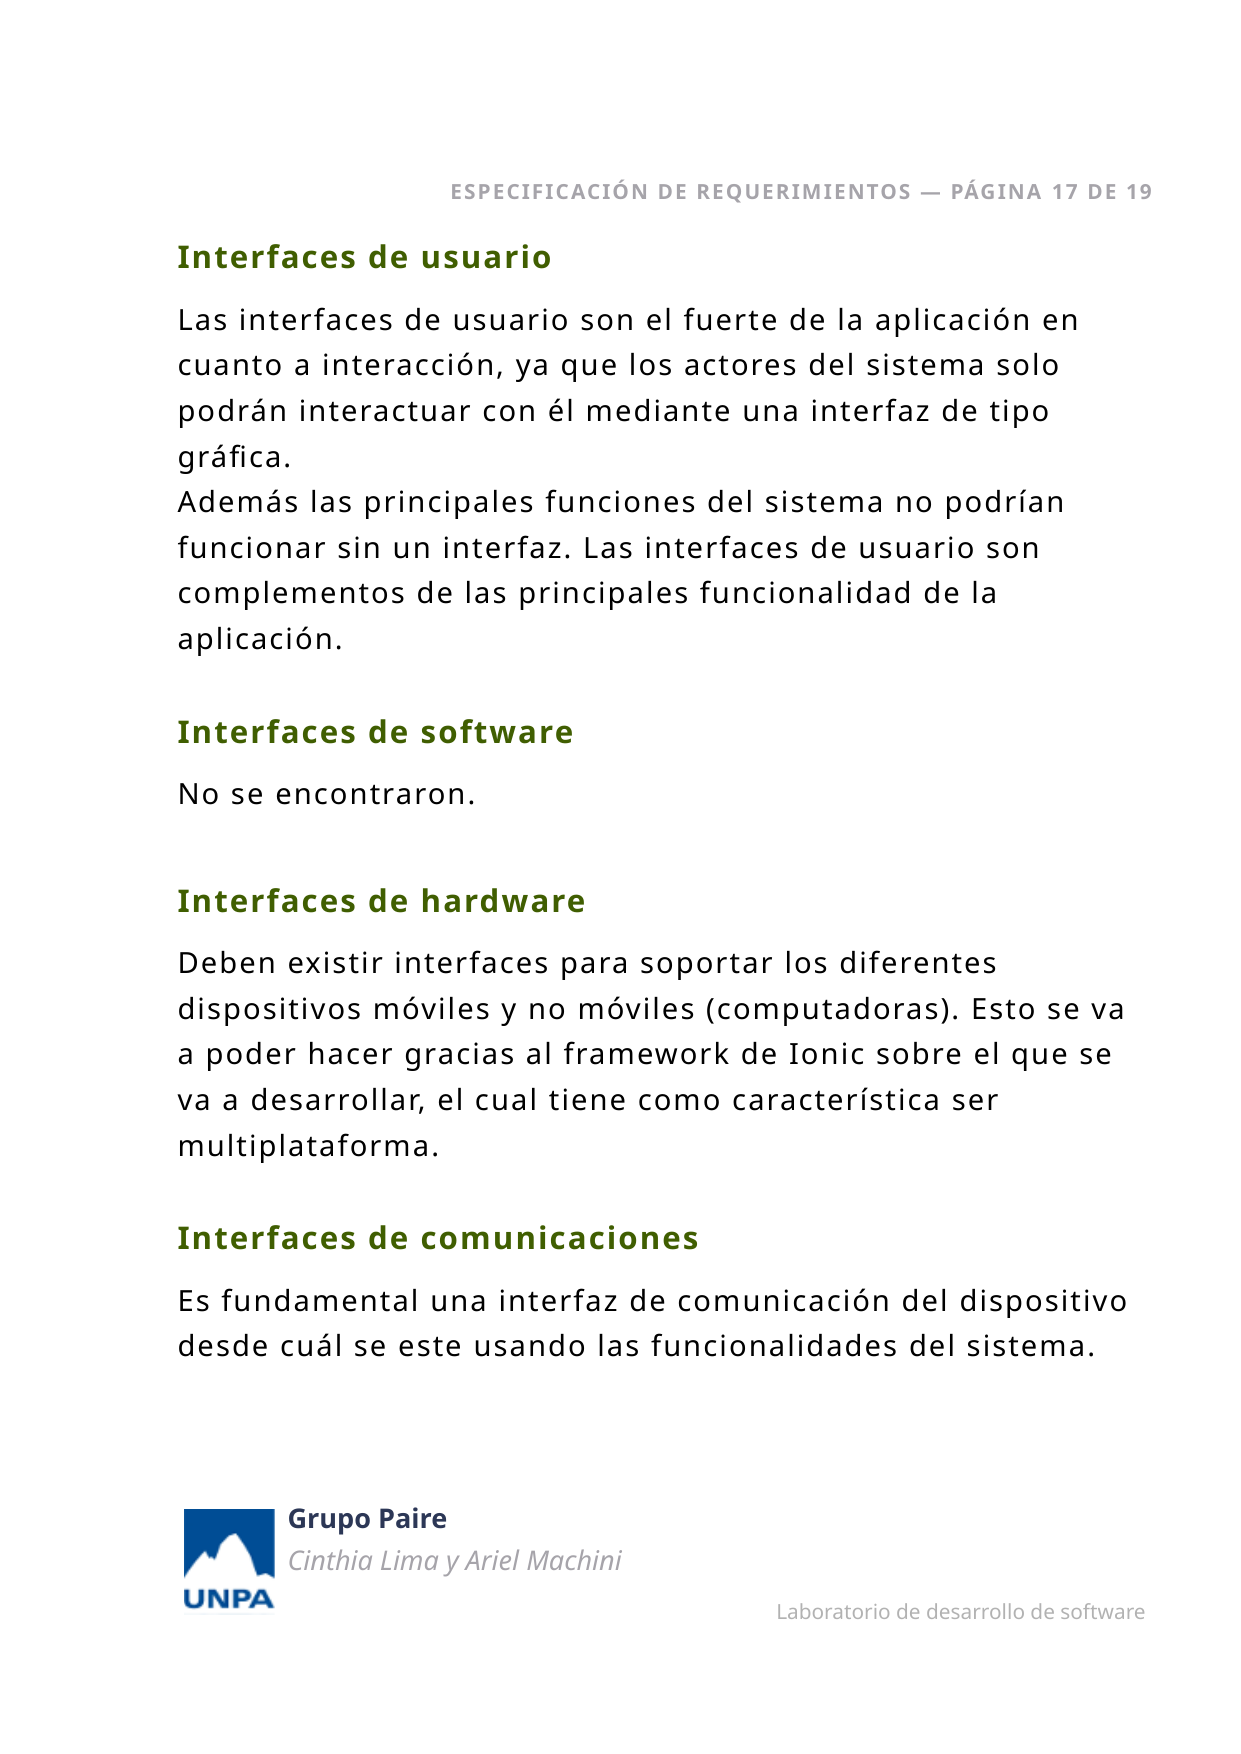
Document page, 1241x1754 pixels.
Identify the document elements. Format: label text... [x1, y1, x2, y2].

picture [184, 1509, 275, 1615]
text Interfaces de comunicaciones [177, 1216, 1152, 1259]
text Es fundamental una interfaz de comunicación del dispositivo desde cuál se este usando las funcionalidades del sistema. [177, 1280, 1152, 1365]
text Interfaces de hardware [177, 878, 1152, 921]
text Además las principales funciones del sistema no podrían funcionar sin un interfaz. Las interfaces de usuario son complementos de las principales funcionalidad de la aplicación. [177, 481, 1152, 658]
text Interfaces de usuario [177, 235, 1152, 278]
text Deben existir interfaces para soportar los diferentes dispositivos móviles y no móviles (computadoras). Esto se va a poder hacer gracias al framework de Ionic sobre el que se va a desarrollar, el cual tiene como característica ser multiplataforma. [177, 942, 1152, 1164]
text Interfaces de software [177, 709, 1152, 752]
text Las interfaces de usuario son el fuerte de la aplicación en cuanto a interacción, ya que los actores del sistema solo podrán interactuar con él mediante una interfaz de tipo gráfica. [177, 299, 1152, 476]
text No se encontraron. [177, 773, 1152, 813]
